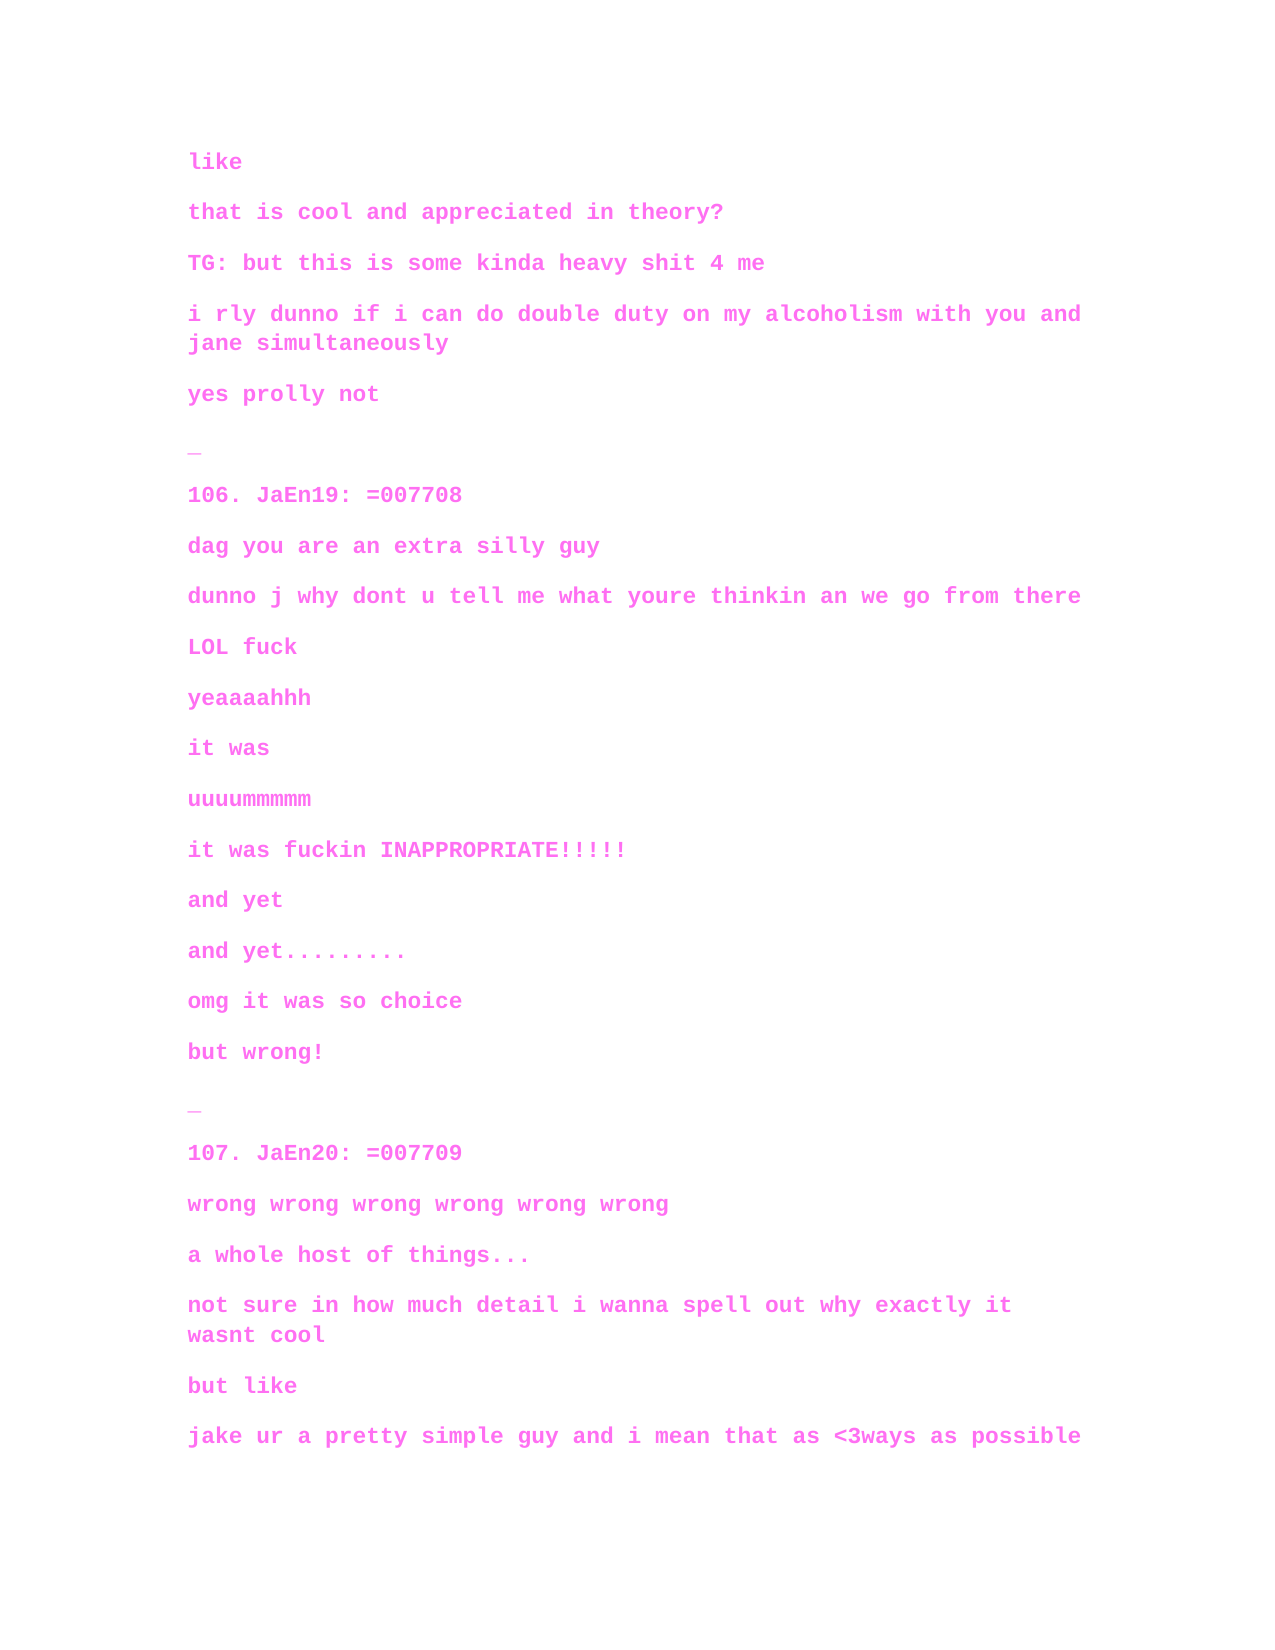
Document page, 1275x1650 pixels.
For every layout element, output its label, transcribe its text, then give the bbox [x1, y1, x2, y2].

text _ [187, 433, 1087, 459]
text omg it was so choice [187, 990, 1087, 1016]
text LOL fuck [187, 635, 1087, 661]
text _ [187, 1091, 1087, 1117]
text dunno j why dont u tell me what youre thinkin an we go from there [187, 585, 1087, 611]
text but wrong! [187, 1040, 1087, 1066]
text but like [187, 1374, 1087, 1400]
text i rly dunno if i can do double duty on my alcoholism with you and jane simultaneously [187, 302, 1087, 358]
text not sure in how much detail i wanna spell out why exactly it wasnt cool [187, 1293, 1087, 1349]
text TG: but this is some kinda heavy shit 4 me [187, 251, 1087, 277]
text and yet......... [187, 939, 1087, 965]
text and yet [187, 888, 1087, 914]
text it was fuckin INAPPROPRIATE!!!!! [187, 838, 1087, 864]
text that is cool and appreciated in theory? [187, 201, 1087, 227]
text 107. JaEn20: =007709 [187, 1142, 1087, 1168]
text wrong wrong wrong wrong wrong wrong [187, 1192, 1087, 1218]
text it was [187, 737, 1087, 763]
text yeaaaahhh [187, 686, 1087, 712]
text uuuummmmm [187, 787, 1087, 813]
text yes prolly not [187, 382, 1087, 408]
text jake ur a pretty simple guy and i mean that as <3ways as possible [187, 1424, 1087, 1451]
text 106. JaEn19: =007708 [187, 483, 1087, 509]
text like [187, 150, 1087, 176]
text dag you are an extra silly guy [187, 534, 1087, 560]
text a whole host of things... [187, 1243, 1087, 1269]
